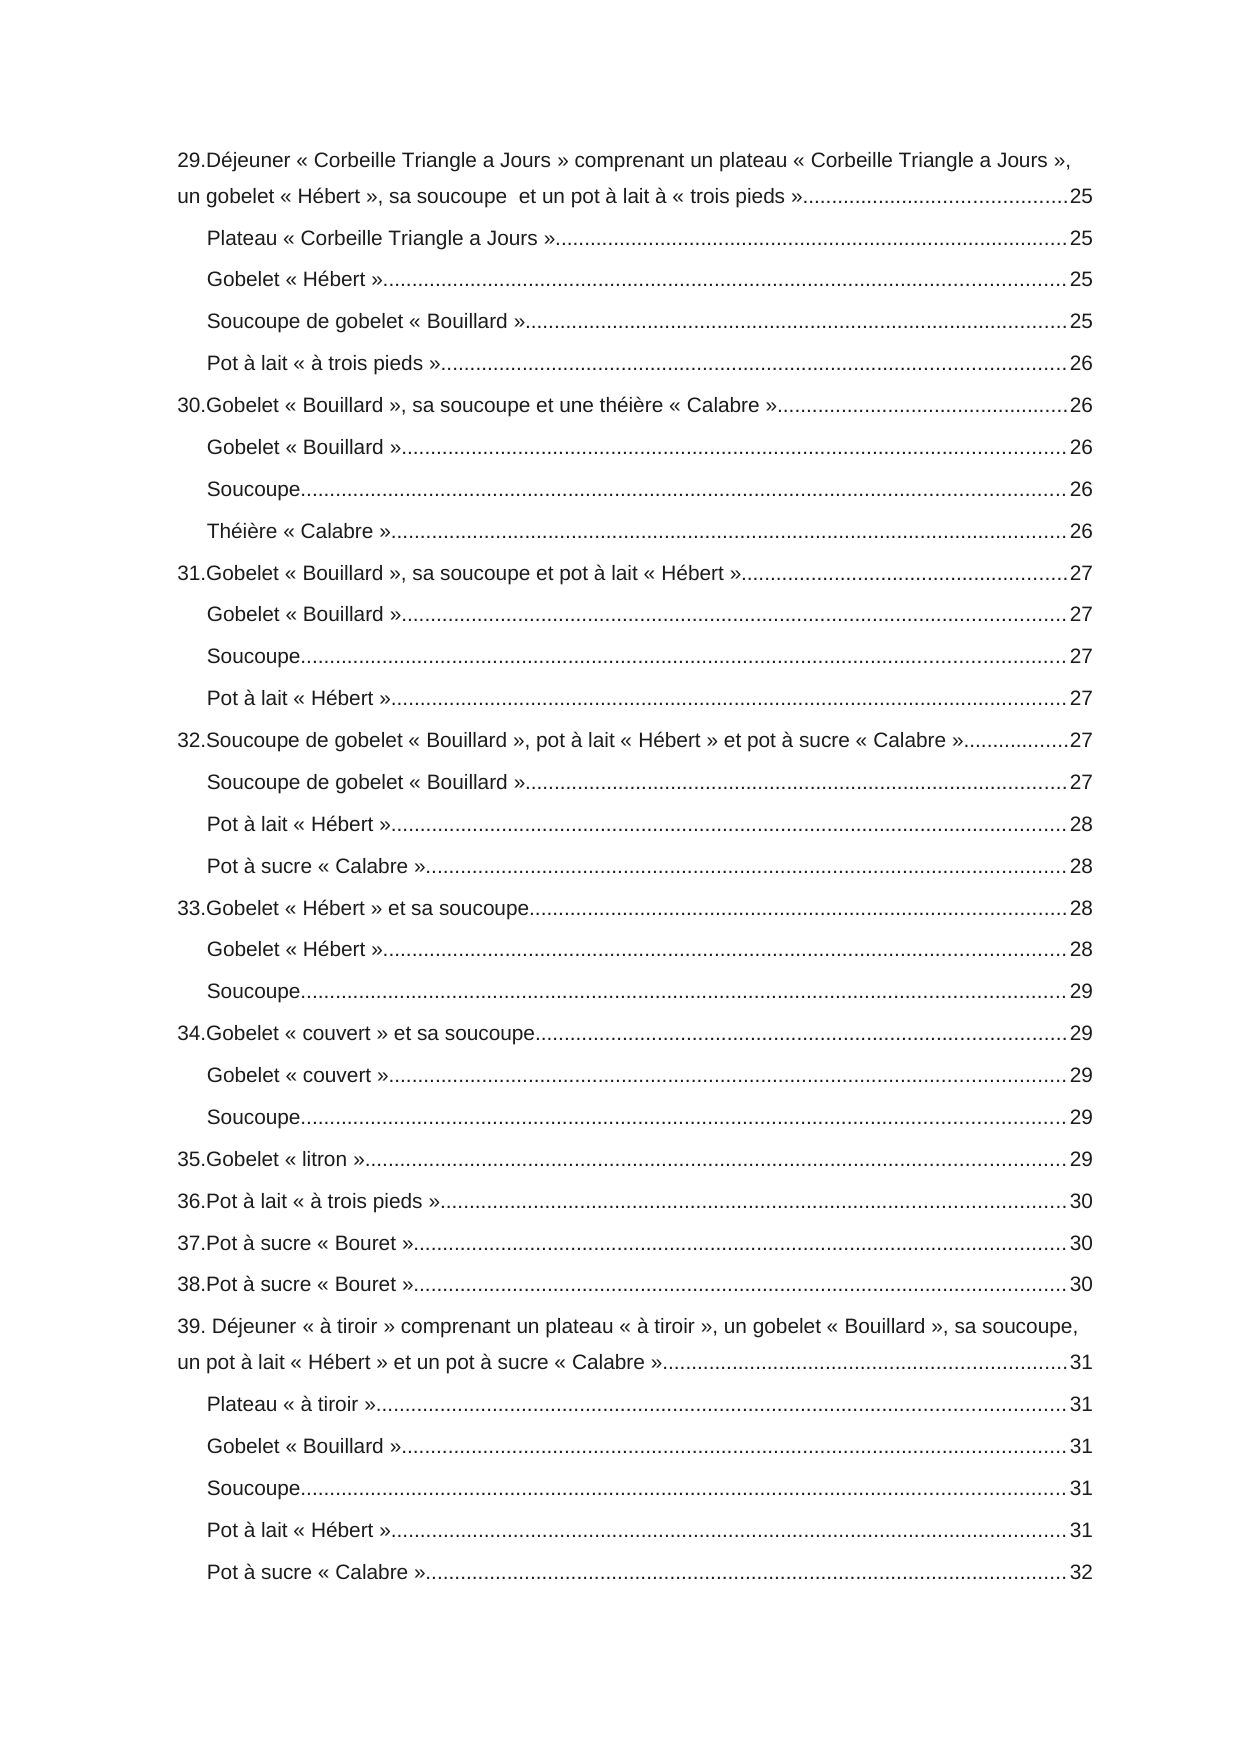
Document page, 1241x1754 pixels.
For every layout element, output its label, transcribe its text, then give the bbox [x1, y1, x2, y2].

text 36.Pot à lait « à trois pieds » 30 [177, 1188, 1093, 1212]
text Plateau « Corbeille Triangle a Jours » 25 [207, 225, 1093, 249]
text Soucoupe 29 [207, 979, 1093, 1003]
text Gobelet « Bouillard » 26 [207, 435, 1093, 459]
text Soucoupe 31 [207, 1476, 1093, 1500]
text Pot à lait « à trois pieds » 26 [207, 351, 1093, 375]
text 35.Gobelet « litron » 29 [177, 1147, 1093, 1171]
text Soucoupe 26 [207, 477, 1093, 501]
text Pot à lait « Hébert » 27 [207, 686, 1093, 710]
text Pot à sucre « Calabre » 32 [207, 1559, 1093, 1583]
text 30.Gobelet « Bouillard », sa soucoupe et une théière « Calabre » 26 [177, 393, 1093, 417]
text 34.Gobelet « couvert » et sa soucoupe 29 [177, 1021, 1093, 1045]
text 32.Soucoupe de gobelet « Bouillard », pot à lait « Hébert » et pot à sucre « Calabre » 27 [177, 728, 1093, 752]
text Gobelet « couvert » 29 [207, 1063, 1093, 1087]
text Gobelet « Bouillard » 31 [207, 1434, 1093, 1458]
text Pot à lait « Hébert » 31 [207, 1518, 1093, 1542]
text 38.Pot à sucre « Bouret » 30 [177, 1272, 1093, 1296]
text 29.Déjeuner « Corbeille Triangle a Jours » comprenant un plateau « Corbeille Triangle a Jours », un gobelet « Hébert », sa soucoupe et un pot à lait à « trois pieds » 25 [177, 148, 1093, 207]
text 37.Pot à sucre « Bouret » 30 [177, 1230, 1093, 1254]
text 33.Gobelet « Hébert » et sa soucoupe 28 [177, 895, 1093, 919]
text Pot à sucre « Calabre » 28 [207, 853, 1093, 877]
text Soucoupe de gobelet « Bouillard » 27 [207, 770, 1093, 794]
text Gobelet « Hébert » 25 [207, 267, 1093, 291]
text 39. Déjeuner « à tiroir » comprenant un plateau « à tiroir », un gobelet « Bouillard », sa soucoupe, un pot à lait « Hébert » et un pot à sucre « Calabre » 31 [177, 1314, 1093, 1374]
text Pot à lait « Hébert » 28 [207, 812, 1093, 836]
text Soucoupe de gobelet « Bouillard » 25 [207, 309, 1093, 333]
text Plateau « à tiroir » 31 [207, 1392, 1093, 1416]
text Gobelet « Bouillard » 27 [207, 602, 1093, 626]
text Gobelet « Hébert » 28 [207, 937, 1093, 961]
text Soucoupe 29 [207, 1105, 1093, 1129]
text 31.Gobelet « Bouillard », sa soucoupe et pot à lait « Hébert » 27 [177, 560, 1093, 584]
text Théière « Calabre » 26 [207, 518, 1093, 542]
text Soucoupe 27 [207, 644, 1093, 668]
